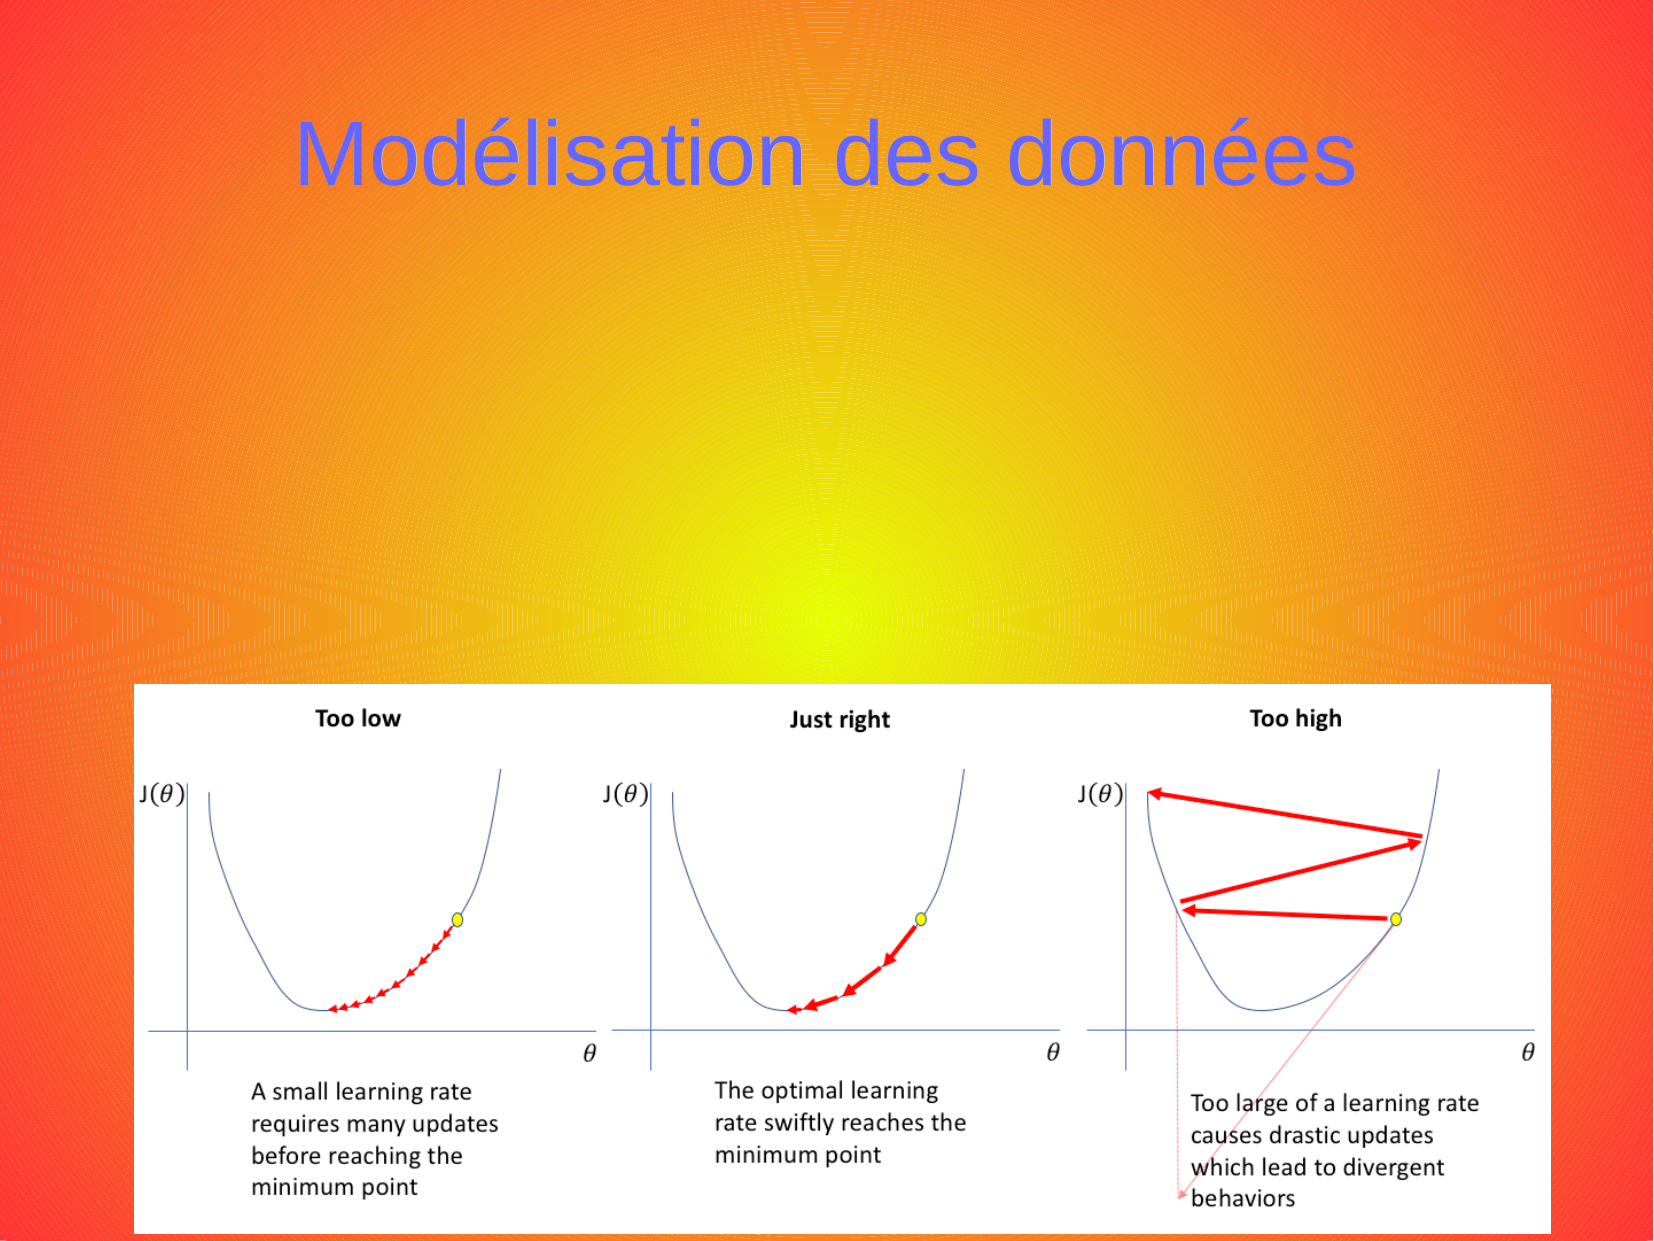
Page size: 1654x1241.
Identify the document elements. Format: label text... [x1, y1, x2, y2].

title Modélisation des données [82, 49, 1571, 257]
picture [134, 684, 1551, 1234]
